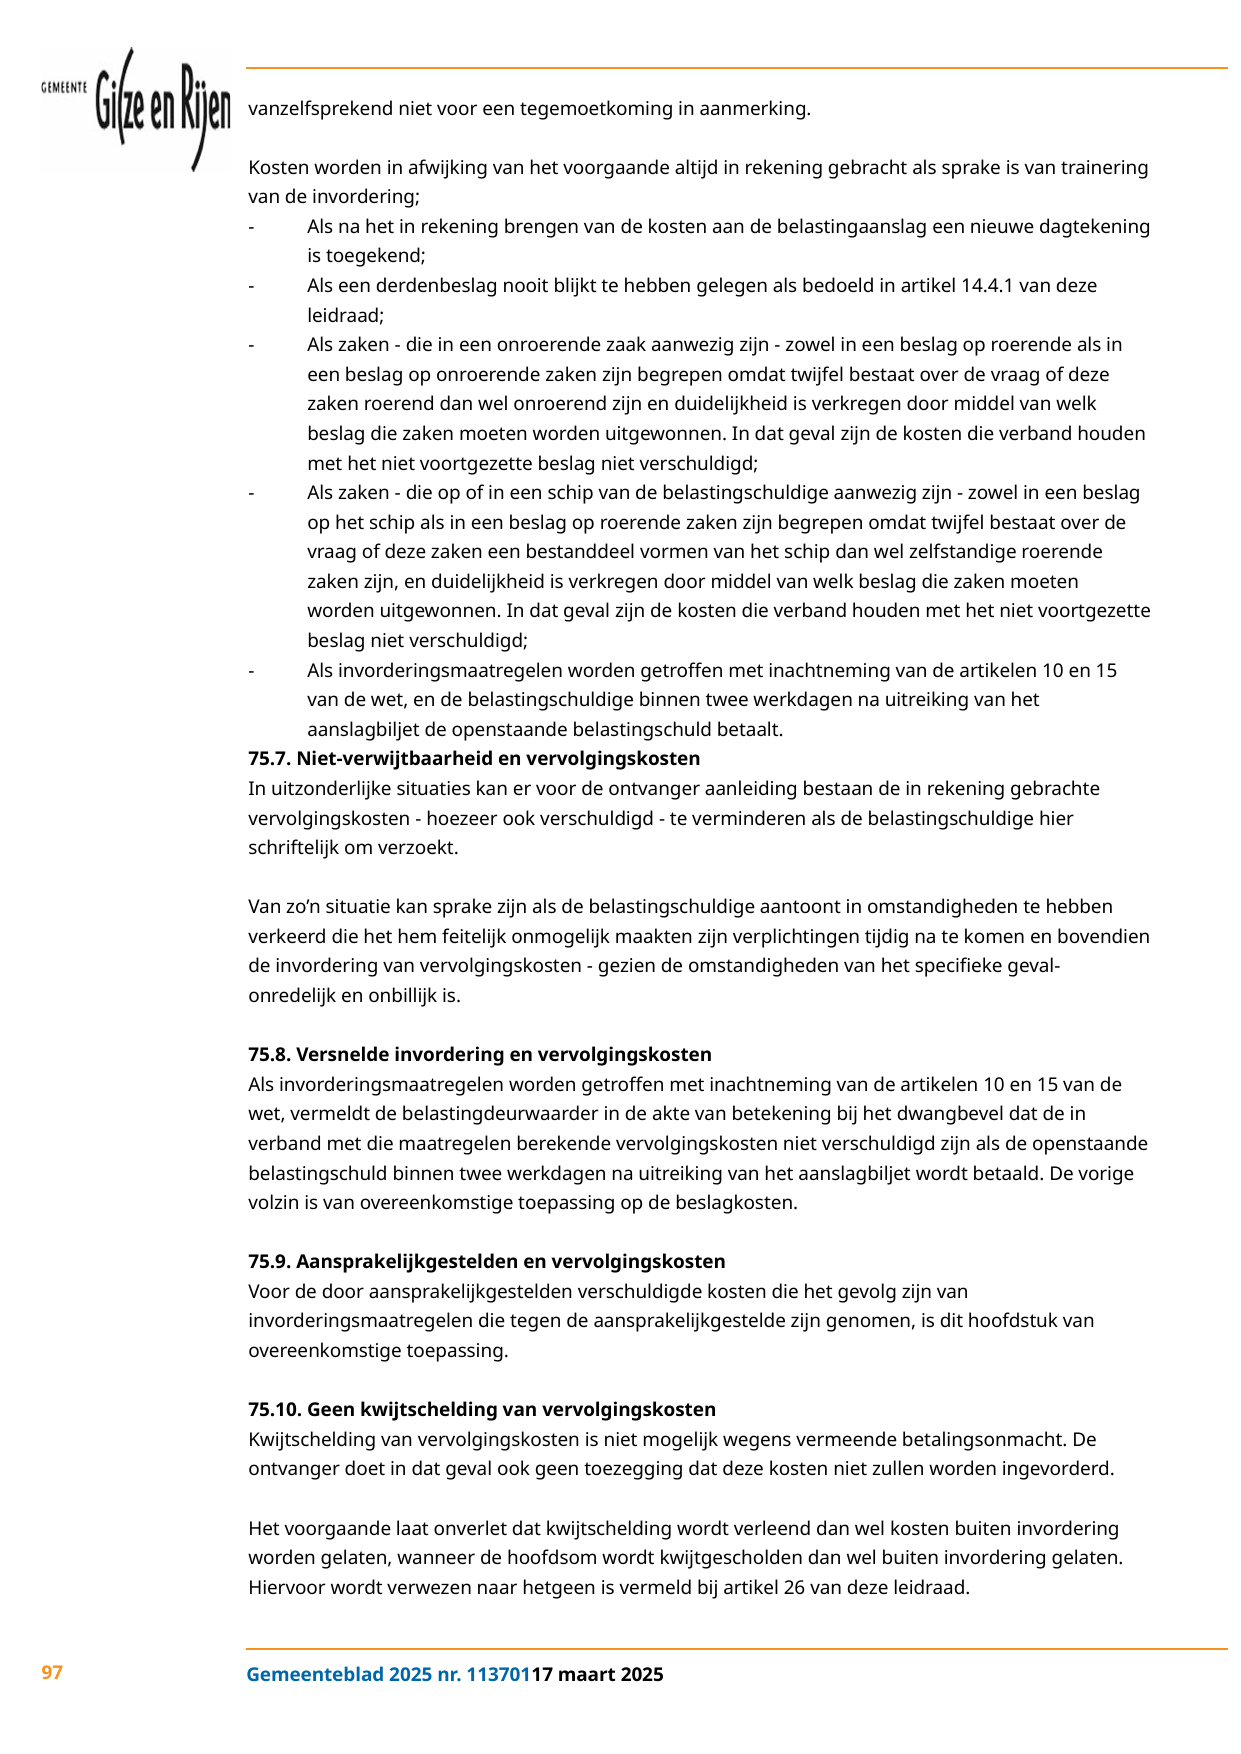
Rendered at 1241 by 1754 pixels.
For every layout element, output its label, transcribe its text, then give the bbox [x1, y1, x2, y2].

text 75.10. Geen kwijtschelding van vervolgingskosten [248, 1396, 1152, 1422]
text vanzelfsprekend niet voor een tegemoetkoming in aanmerking. [248, 95, 1152, 121]
list Als zaken - die op of in een schip van de belastingschuldige aanwezig zijn - zowel in een beslag op het schip als in een beslag op roerende zaken zijn begrepen omdat twijfel bestaat over de vraag of deze zaken een bestanddeel vormen van het schip dan wel zelfstandige roerende zaken zijn, en duidelijkheid is verkregen door middel van welk beslag die zaken moeten worden uitgewonnen. In dat geval zijn de kosten die verband houden met het niet voortgezette beslag niet verschuldigd; [248, 479, 1152, 653]
text Kosten worden in afwijking van het voorgaande altijd in rekening gebracht als sprake is van trainering van de invordering; [248, 154, 1152, 209]
list Als na het in rekening brengen van de kosten aan de belastingaanslag een nieuwe dagtekening is toegekend; [248, 213, 1152, 268]
list Als invorderingsmaatregelen worden getroffen met inachtneming van de artikelen 10 en 15 van de wet, en de belastingschuldige binnen twee werkdagen na uitreiking van het aanslagbiljet de openstaande belastingschuld betaalt. [248, 657, 1152, 742]
text Het voorgaande laat onverlet dat kwijtschelding wordt verleend dan wel kosten buiten invordering worden gelaten, wanneer de hoofdsom wordt kwijtgescholden dan wel buiten invordering gelaten. Hiervoor wordt verwezen naar hetgeen is vermeld bij artikel 26 van deze leidraad. [248, 1515, 1152, 1600]
text 75.8. Versnelde invordering en vervolgingskosten [248, 1041, 1152, 1067]
text Voor de door aansprakelijkgestelden verschuldigde kosten die het gevolg zijn van invorderingsmaatregelen die tegen de aansprakelijkgestelde zijn genomen, is dit hoofdstuk van overeenkomstige toepassing. [248, 1278, 1152, 1363]
text 75.7. Niet-verwijtbaarheid en vervolgingskosten [248, 746, 1152, 771]
text Als invorderingsmaatregelen worden getroffen met inachtneming van de artikelen 10 en 15 van de wet, vermeldt de belastingdeurwaarder in de akte van betekening bij het dwangbevel dat de in verband met die maatregelen berekende vervolgingskosten niet verschuldigd zijn als de openstaande belastingschuld binnen twee werkdagen na uitreiking van het aanslagbiljet wordt betaald. De vorige volzin is van overeenkomstige toepassing op de beslagkosten. [248, 1071, 1152, 1215]
picture [41, 47, 231, 172]
text In uitzonderlijke situaties kan er voor de ontvanger aanleiding bestaan de in rekening gebrachte vervolgingskosten - hoezeer ook verschuldigd - te verminderen als de belastingschuldige hier schriftelijk om verzoekt. [248, 775, 1152, 860]
list Als zaken - die in een onroerende zaak aanwezig zijn - zowel in een beslag op roerende als in een beslag op onroerende zaken zijn begrepen omdat twijfel bestaat over de vraag of deze zaken roerend dan wel onroerend zijn en duidelijkheid is verkregen door middel van welk beslag die zaken moeten worden uitgewonnen. In dat geval zijn de kosten die verband houden met het niet voortgezette beslag niet verschuldigd; [248, 331, 1152, 476]
text 75.9. Aansprakelijkgestelden en vervolgingskosten [248, 1248, 1152, 1274]
text Kwijtschelding van vervolgingskosten is niet mogelijk wegens vermeende betalingsonmacht. De ontvanger doet in dat geval ook geen toezegging dat deze kosten niet zullen worden ingevorderd. [248, 1426, 1152, 1481]
list Als een derdenbeslag nooit blijkt te hebben gelegen als bedoeld in artikel 14.4.1 van deze leidraad; [248, 272, 1152, 328]
text Van zo’n situatie kan sprake zijn als de belastingschuldige aantoont in omstandigheden te hebben verkeerd die het hem feitelijk onmogelijk maakten zijn verplichtingen tijdig na te komen en bovendien de invordering van vervolgingskosten - gezien de omstandigheden van het specifieke geval- onredelijk en onbillijk is. [248, 893, 1152, 1008]
